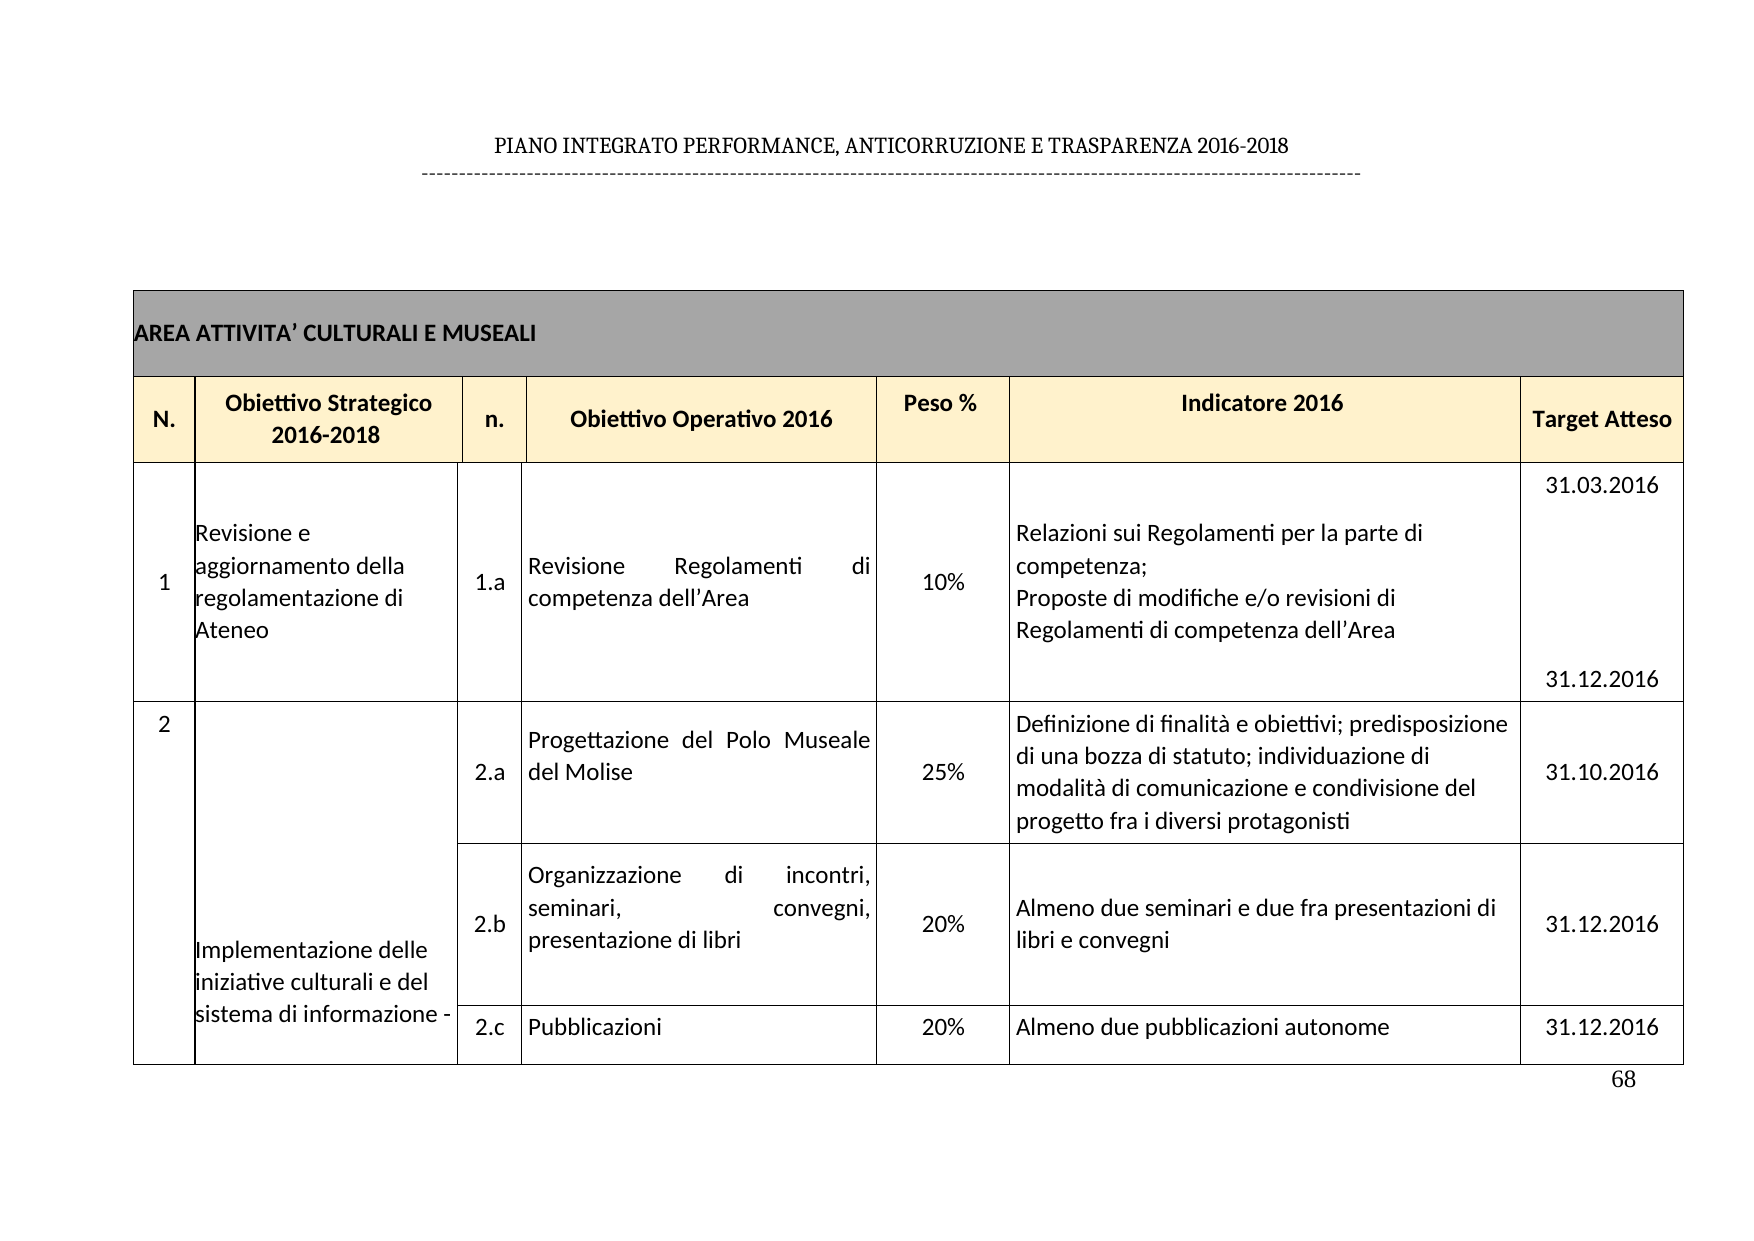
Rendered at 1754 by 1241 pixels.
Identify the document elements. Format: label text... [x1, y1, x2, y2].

table_cell Almeno due pubblicazioni autonome [1010, 1006, 1520, 1063]
table_cell Revisione Regolamenti di competenza dell’Area [522, 463, 876, 701]
table_cell 1.a [458, 463, 521, 701]
table_cell 31.12.2016 [1521, 1006, 1683, 1063]
table_cell 1 [134, 463, 194, 701]
table_cell 31.10.2016 [1521, 702, 1683, 843]
table_cell Peso % [877, 377, 1009, 462]
table_cell N. [134, 377, 194, 462]
table_cell 20% [877, 1006, 1009, 1063]
table_cell Implementazione delle iniziative culturali e del sistema di informazione [196, 702, 457, 1063]
table_cell 31.12.2016 [1521, 844, 1683, 1004]
table_header AREA ATTIVITA’ CULTURALI E MUSEALI [134, 291, 1683, 376]
table_cell Target Atteso [1521, 377, 1683, 462]
table_cell Revisione e aggiornamento della regolamentazione di Ateneo [196, 463, 457, 701]
table_cell Definizione di finalità e obiettivi; predisposizione di una bozza di statuto; individuazione di modalità di comunicazione e condivisione del progetto fra i diversi protagonisti [1010, 702, 1520, 843]
table_cell Almeno due seminari e due fra presentazioni di libri e convegni [1010, 844, 1520, 1004]
table_cell Progettazione del Polo Museale del Molise [522, 702, 876, 843]
table_cell 2.b [458, 844, 521, 1004]
table_cell 2.c [458, 1006, 521, 1063]
table_cell Obiettivo Strategico 2016-2018 [196, 377, 462, 462]
table_cell n. [463, 377, 526, 462]
table_cell 2.a [458, 702, 521, 843]
table_cell Obiettivo Operativo 2016 [527, 377, 876, 462]
table_cell 10% [877, 463, 1009, 701]
table_cell Indicatore 2016 [1010, 377, 1520, 462]
table_cell Pubblicazioni [522, 1006, 876, 1063]
table_cell 31.03.2016 31.12.2016 [1521, 463, 1683, 701]
table_cell 20% [877, 844, 1009, 1004]
table_cell 25% [877, 702, 1009, 843]
table_cell Organizzazione di incontri, seminari, convegni, presentazione di libri [522, 844, 876, 1004]
table_cell Relazioni sui Regolamenti per la parte di competenza; Proposte di modifiche e/o revisioni di Regolamenti di competenza dell’Area [1010, 463, 1520, 701]
table_cell 2 [134, 702, 194, 1063]
